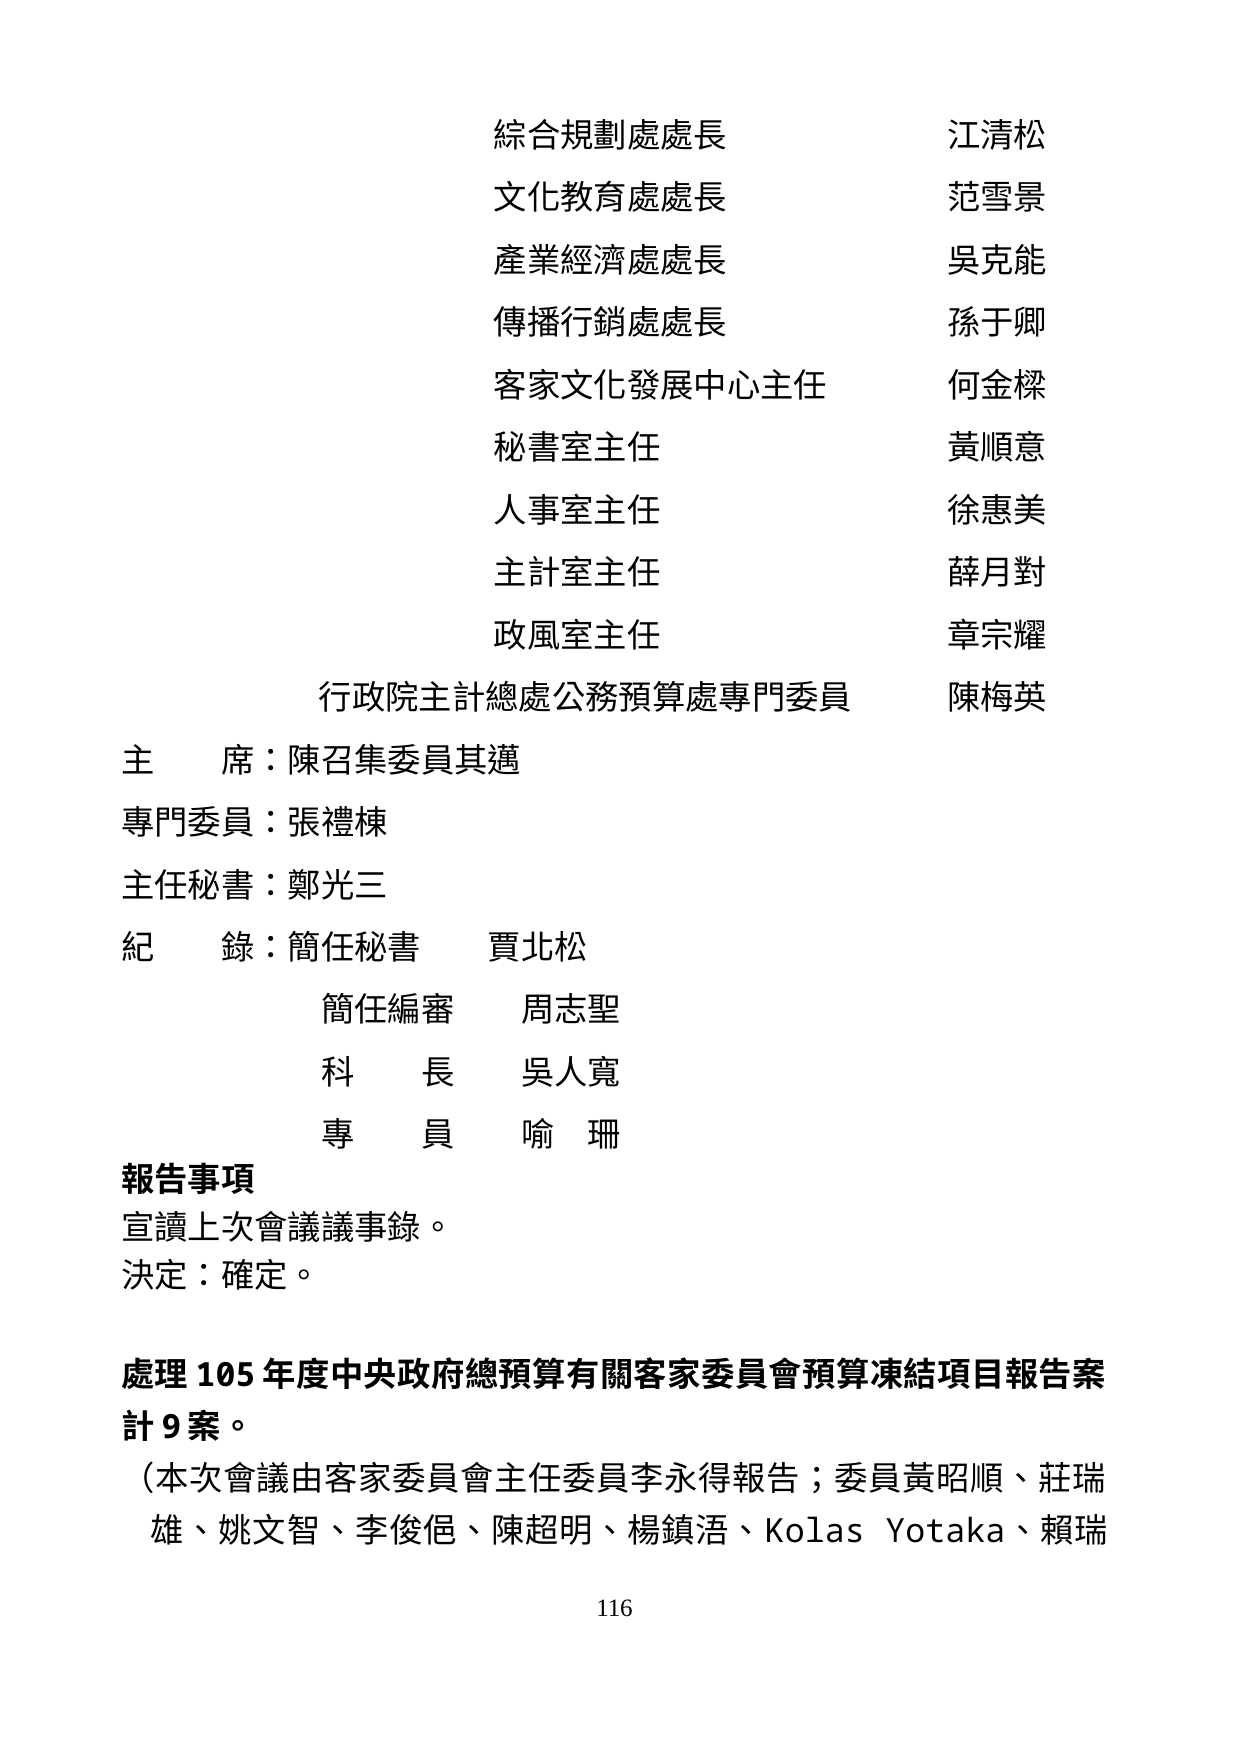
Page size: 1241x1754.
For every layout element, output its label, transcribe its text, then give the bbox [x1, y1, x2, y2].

table_cell [121, 528, 307, 591]
table_cell 江清松 [936, 91, 1107, 153]
text 主任秘書：鄭光三 [121, 841, 1219, 903]
text 宣讀上次會議議事錄。 [121, 1201, 1107, 1249]
table_cell 吳克能 [936, 216, 1107, 278]
table_cell [121, 591, 307, 653]
table_cell 薛月對 [936, 528, 1107, 591]
table_cell 陳梅英 [936, 653, 1107, 716]
table_cell 章宗耀 [936, 591, 1107, 653]
table_cell 客家文化發展中心主任 [308, 341, 936, 403]
table_cell 產業經濟處處長 [308, 216, 936, 278]
text 報告事項 [121, 1153, 1107, 1201]
table_cell [121, 91, 307, 153]
table_cell [121, 653, 307, 716]
table_cell [121, 403, 307, 466]
table_cell [121, 341, 307, 403]
table_cell 秘書室主任 [308, 403, 936, 466]
table_cell 傳播行銷處處長 [308, 278, 936, 341]
text 主 席：陳召集委員其邁 [121, 716, 1051, 778]
table_cell 徐惠美 [936, 466, 1107, 528]
text （本次會議由客家委員會主任委員李永得報告；委員黃昭順、莊瑞雄、姚文智、李俊俋、陳超明、楊鎮浯、Kolas Yotaka、賴瑞 [121, 1449, 1108, 1553]
table_cell 黃順意 [936, 403, 1107, 466]
text 科 長 吳人寬 [121, 1028, 1107, 1091]
table_cell [121, 153, 307, 216]
text 決定：確定。 [121, 1249, 1107, 1297]
table_cell 主計室主任 [308, 528, 936, 591]
table_cell [121, 466, 307, 528]
text 專 員 喻 珊 [121, 1091, 1107, 1153]
table_cell 政風室主任 [308, 591, 936, 653]
table_cell [121, 278, 307, 341]
text 處理105年度中央政府總預算有關客家委員會預算凍結項目報告案計9案。 [121, 1345, 1107, 1449]
table_cell 文化教育處處長 [308, 153, 936, 216]
text 專門委員：張禮棟 [121, 778, 1219, 841]
table_cell 孫于卿 [936, 278, 1107, 341]
text 紀 錄：簡任秘書 賈北松 [121, 903, 1219, 966]
table_cell 綜合規劃處處長 [308, 91, 936, 153]
table_cell 范雪景 [936, 153, 1107, 216]
table_cell [121, 216, 307, 278]
table_cell 何金樑 [936, 341, 1107, 403]
table_cell 行政院主計總處公務預算處專門委員 [308, 653, 936, 716]
table_cell 人事室主任 [308, 466, 936, 528]
text 簡任編審 周志聖 [121, 966, 1219, 1028]
